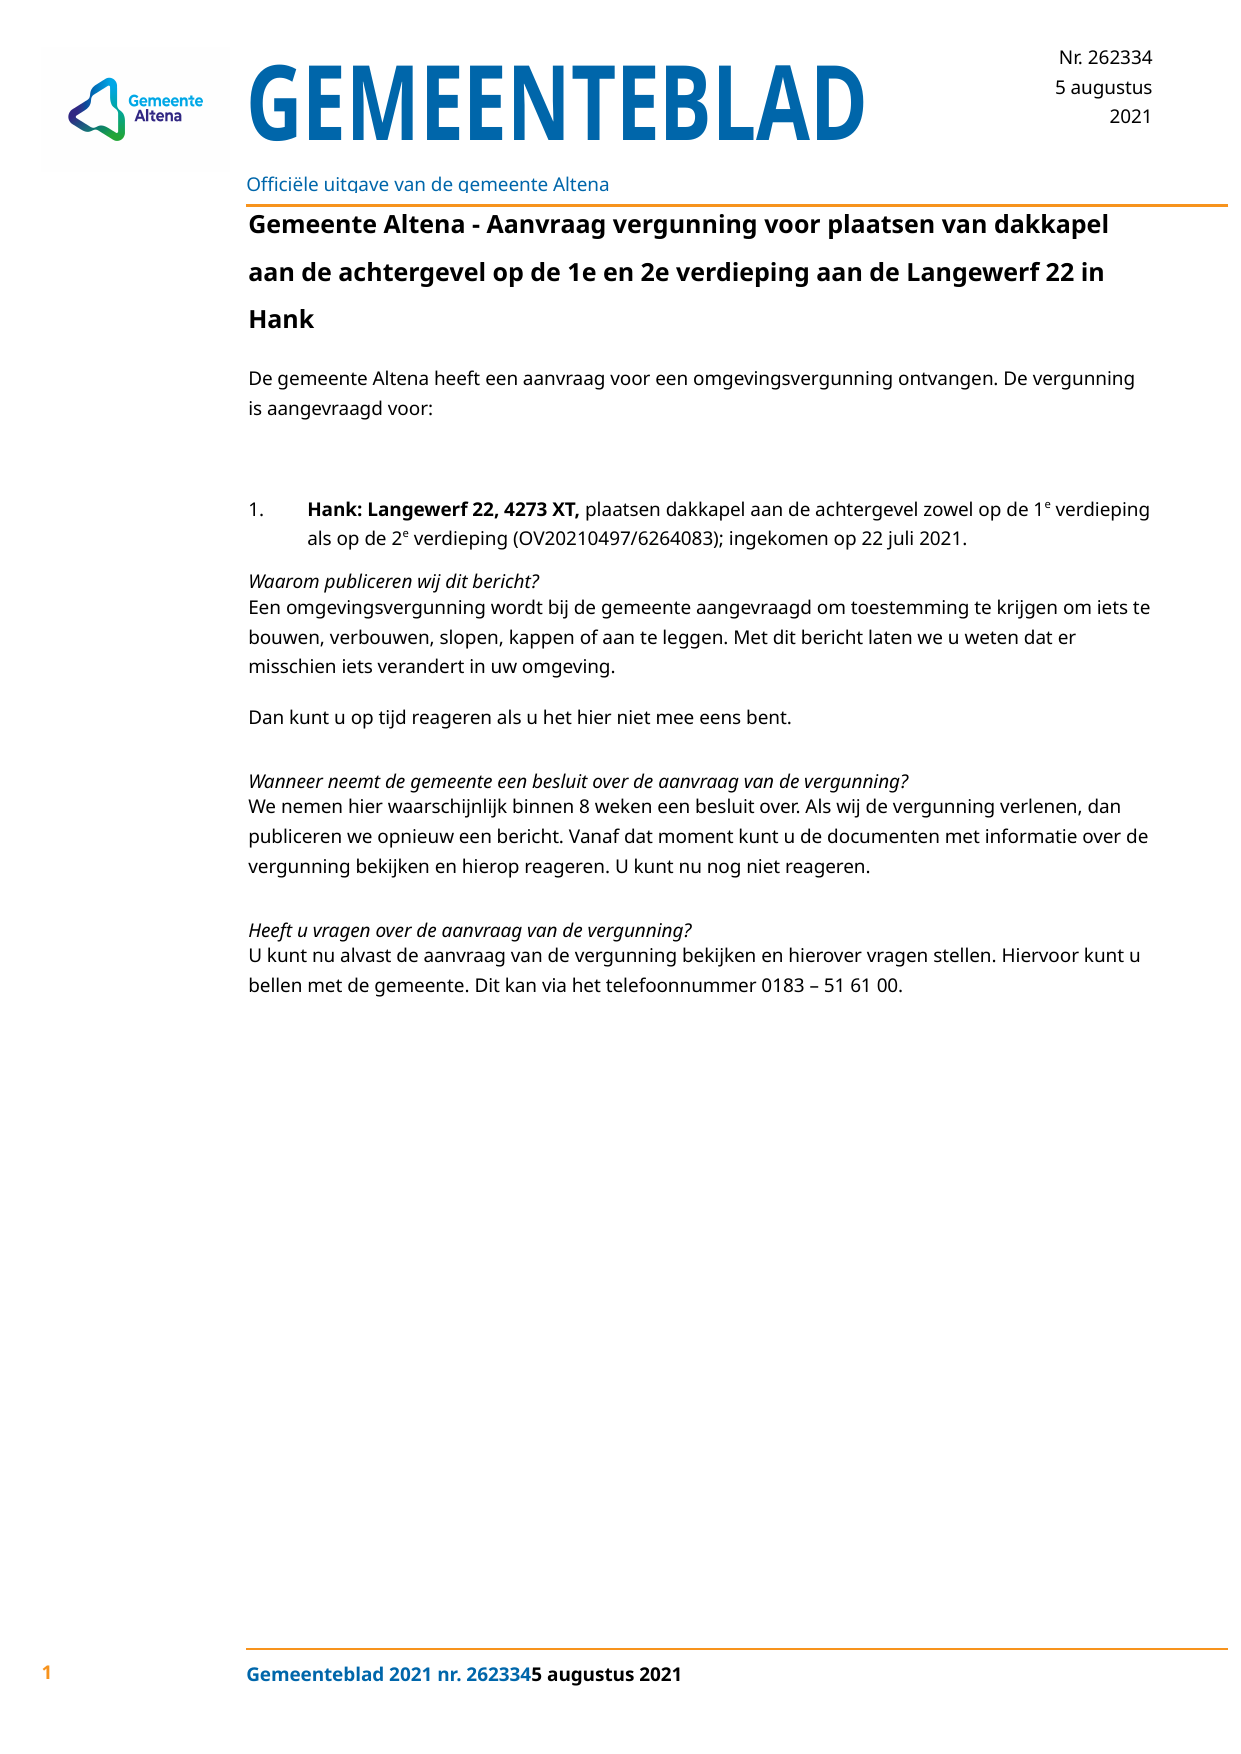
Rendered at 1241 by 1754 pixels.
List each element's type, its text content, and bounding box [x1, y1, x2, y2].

text Wanneer neemt de gemeente een besluit over de aanvraag van de vergunning? [248, 768, 1152, 794]
text Een omgevingsvergunning wordt bij de gemeente aangevraagd om toestemming te krijgen om iets te bouwen, verbouwen, slopen, kappen of aan te leggen. Met dit bericht laten we u weten dat er misschien iets verandert in uw omgeving. [248, 594, 1152, 679]
list Hank: Langewerf 22, 4273 XT, plaatsen dakkapel aan de achtergevel zowel op de 1e verdieping als op de 2e verdieping (OV20210497/6264083); ingekomen op 22 juli 2021. [248, 496, 1152, 551]
text Gemeente Altena - Aanvraag vergunning voor plaatsen van dakkapel aan de achtergevel op de 1e en 2e verdieping aan de Langewerf 22 in Hank [248, 207, 1152, 336]
text Waarom publiceren wij dit bericht? [248, 569, 1152, 594]
text U kunt nu alvast de aanvraag van de vergunning bekijken en hierover vragen stellen. Hiervoor kunt u bellen met de gemeente. Dit kan via het telefoonnummer 0183 – 51 61 00. [248, 942, 1152, 998]
text Dan kunt u op tijd reageren als u het hier niet mee eens bent. [248, 704, 1152, 730]
picture [41, 47, 231, 172]
text Heeft u vragen over de aanvraag van de vergunning? [248, 917, 1152, 942]
text We nemen hier waarschijnlijk binnen 8 weken een besluit over. Als wij de vergunning verlenen, dan publiceren we opnieuw een bericht. Vanaf dat moment kunt u de documenten met informatie over de vergunning bekijken en hierop reageren. U kunt nu nog niet reageren. [248, 794, 1152, 878]
text De gemeente Altena heeft een aanvraag voor een omgevingsvergunning ontvangen. De vergunning is aangevraagd voor: [248, 366, 1152, 421]
